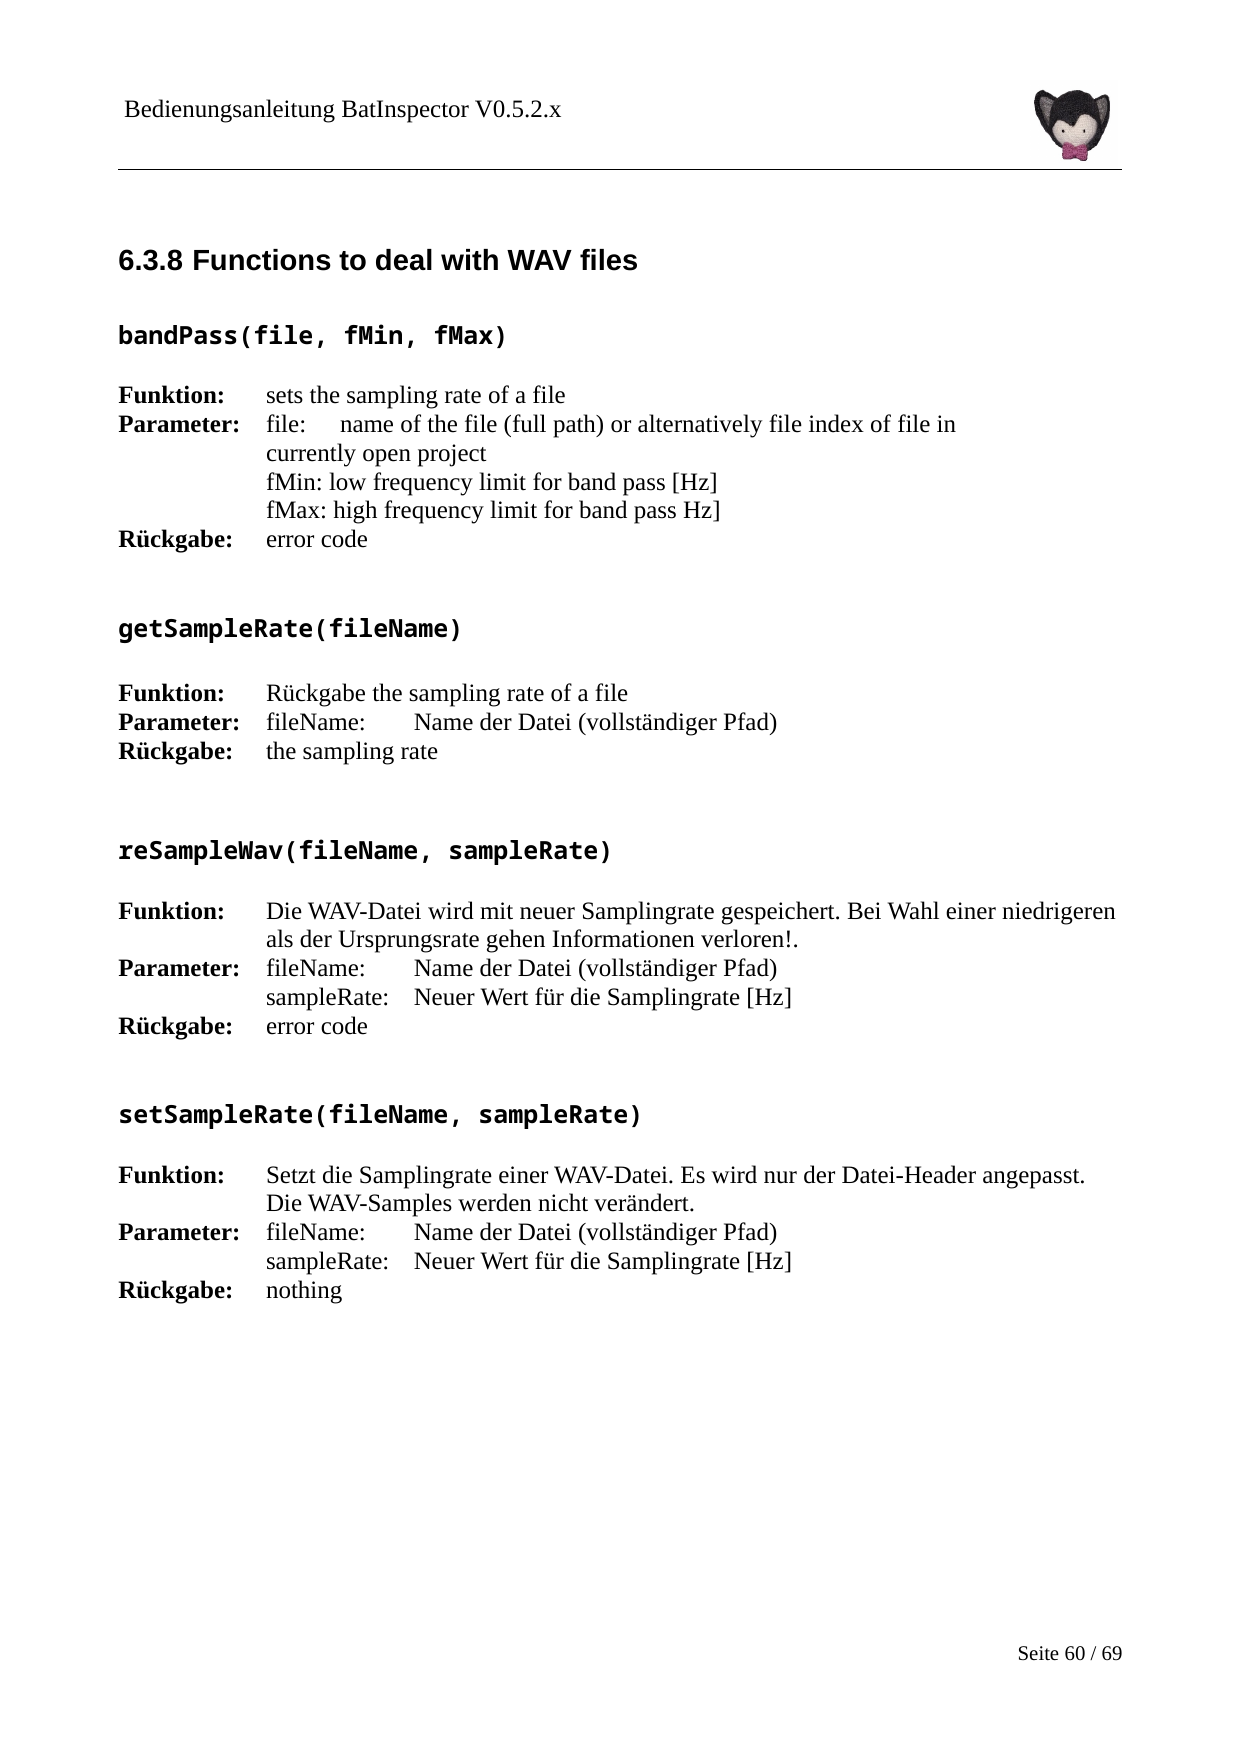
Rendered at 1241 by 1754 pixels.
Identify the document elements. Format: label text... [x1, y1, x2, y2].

subtitle Functions to deal with WAV files [118, 243, 1122, 276]
text Funktion: Setzt die Samplingrate einer WAV-Datei. Es wird nur der Datei-Header angepasst. Die WAV-Samples werden nicht verändert. [118, 1160, 1122, 1217]
text bandPass(file, fMin, fMax) [118, 318, 1122, 352]
text Parameter: fileName: Name der Datei (vollständiger Pfad) Rückgabe: the sampling rate [118, 707, 1122, 765]
text Funktion: Die WAV-Datei wird mit neuer Samplingrate gespeichert. Bei Wahl einer niedrigeren als der Ursprungsrate gehen Informationen verloren!. [118, 896, 1122, 953]
text Funktion: Rückgabe the sampling rate of a file [118, 678, 1122, 707]
text Rückgabe: nothing [118, 1275, 1122, 1303]
text Rückgabe: error code [118, 1011, 1122, 1039]
text Funktion: sets the sampling rate of a file [118, 380, 1122, 409]
text Rückgabe: error code [118, 524, 1122, 553]
text Parameter: fileName: Name der Datei (vollständiger Pfad) sampleRate: Neuer Wert für die Samplingrate [Hz] [118, 1217, 1122, 1275]
picture [1030, 80, 1119, 169]
text setSampleRate(fileName, sampleRate) [118, 1097, 1122, 1131]
text Parameter: fileName: Name der Datei (vollständiger Pfad) sampleRate: Neuer Wert für die Samplingrate [Hz] [118, 953, 1122, 1011]
text reSampleWav(fileName, sampleRate) [118, 833, 1122, 867]
text getSampleRate(fileName) [118, 610, 1122, 644]
text Parameter: file: name of the file (full path) or alternatively file index of file in currently open project fMin: low frequency limit for band pass [Hz] fMax: high frequency limit for band pass Hz] [118, 409, 1122, 524]
